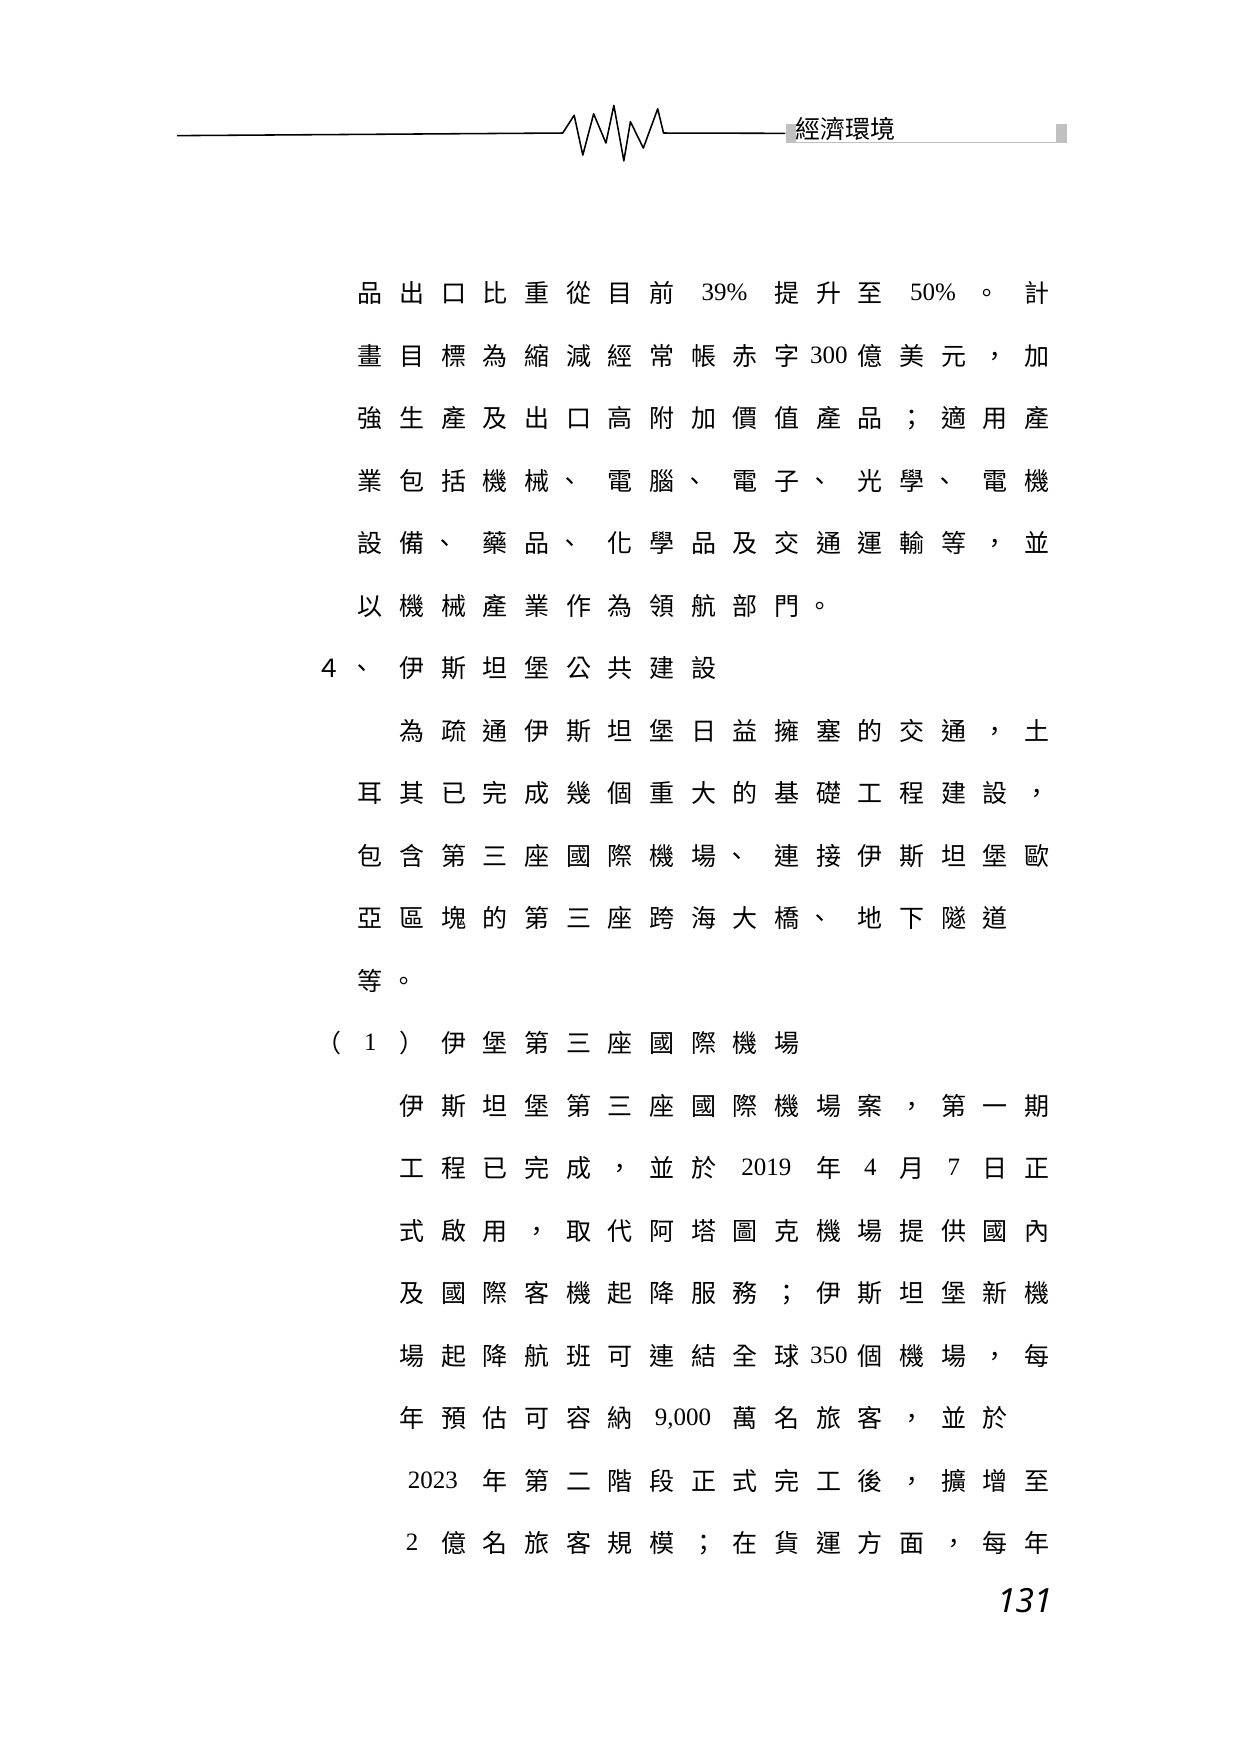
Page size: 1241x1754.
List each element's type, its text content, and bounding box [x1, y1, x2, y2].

text 品出口比重從目前39%提升至50%。計畫目標為縮減經常帳赤字300億美元，加強生產及出口高附加價值產品；適用產業包括機械、電腦、電子、光學、電機設備、藥品、化學品及交通運輸等，並以機械產業作為領航部門。 [330, 250, 1058, 625]
text 伊斯坦堡第三座國際機場案，第一期工程已完成，並於2019年4月7日正式啟用，取代阿塔圖克機場提供國內及國際客機起降服務；伊斯坦堡新機場起降航班可連結全球350個機場，每年預估可容納9,000萬名旅客，並於2023年第二階段正式完工後，擴增至2億名旅客規模；在貨運方面，每年 [367, 1063, 1058, 1563]
text （1）伊堡第三座國際機場 [306, 1000, 1058, 1063]
text ４、伊斯坦堡公共建設 [281, 625, 1058, 688]
text 為疏通伊斯坦堡日益擁塞的交通，土耳其已完成幾個重大的基礎工程建設，包含第三座國際機場、連接伊斯坦堡歐亞區塊的第三座跨海大橋、地下隧道等。 [330, 688, 1058, 1000]
